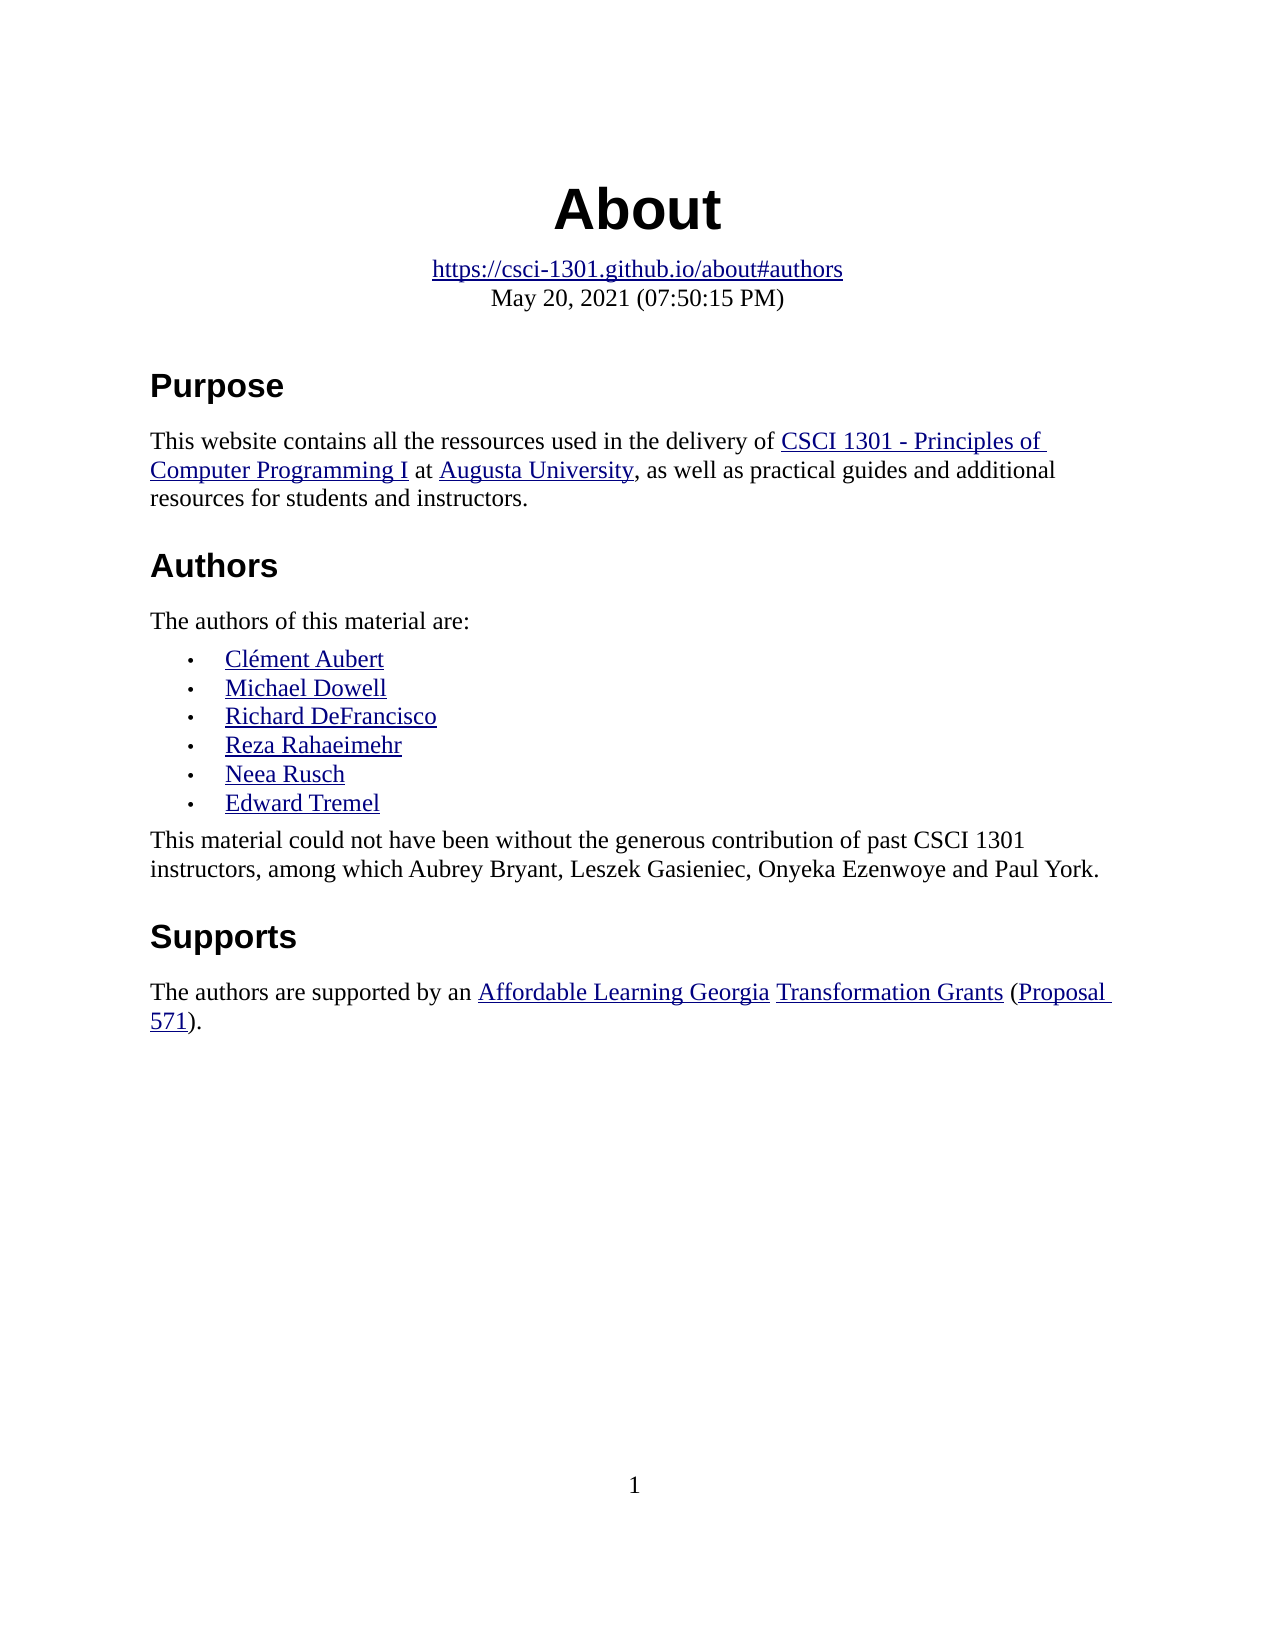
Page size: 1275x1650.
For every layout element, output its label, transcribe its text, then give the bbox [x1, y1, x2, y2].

subtitle Supports [150, 917, 1125, 956]
text May 20, 2021 (07:50:15 PM) [150, 283, 1125, 312]
list Edward Tremel [187, 788, 1125, 816]
subtitle Purpose [150, 366, 1125, 404]
text This website contains all the ressources used in the delivery of CSCI 1301 - Principles of Computer Programming I at Augusta University, as well as practical guides and additional resources for students and instructors. [150, 426, 1125, 512]
text https://csci-1301.github.io/about#authors [150, 254, 1125, 283]
list Richard DeFrancisco [187, 701, 1125, 730]
text The authors of this material are: [150, 606, 1125, 635]
list Reza Rahaeimehr [187, 730, 1125, 759]
list Neea Rusch [187, 759, 1125, 788]
subtitle Authors [150, 546, 1125, 585]
list Clément Aubert [187, 644, 1125, 673]
list Michael Dowell [187, 673, 1125, 701]
text The authors are supported by an Affordable Learning Georgia Transformation Grants (Proposal 571). [150, 977, 1125, 1034]
text This material could not have been without the generous contribution of past CSCI 1301 instructors, among which Aubrey Bryant, Leszek Gasieniec, Onyeka Ezenwoye and Paul York. [150, 825, 1125, 883]
title About [150, 175, 1125, 242]
